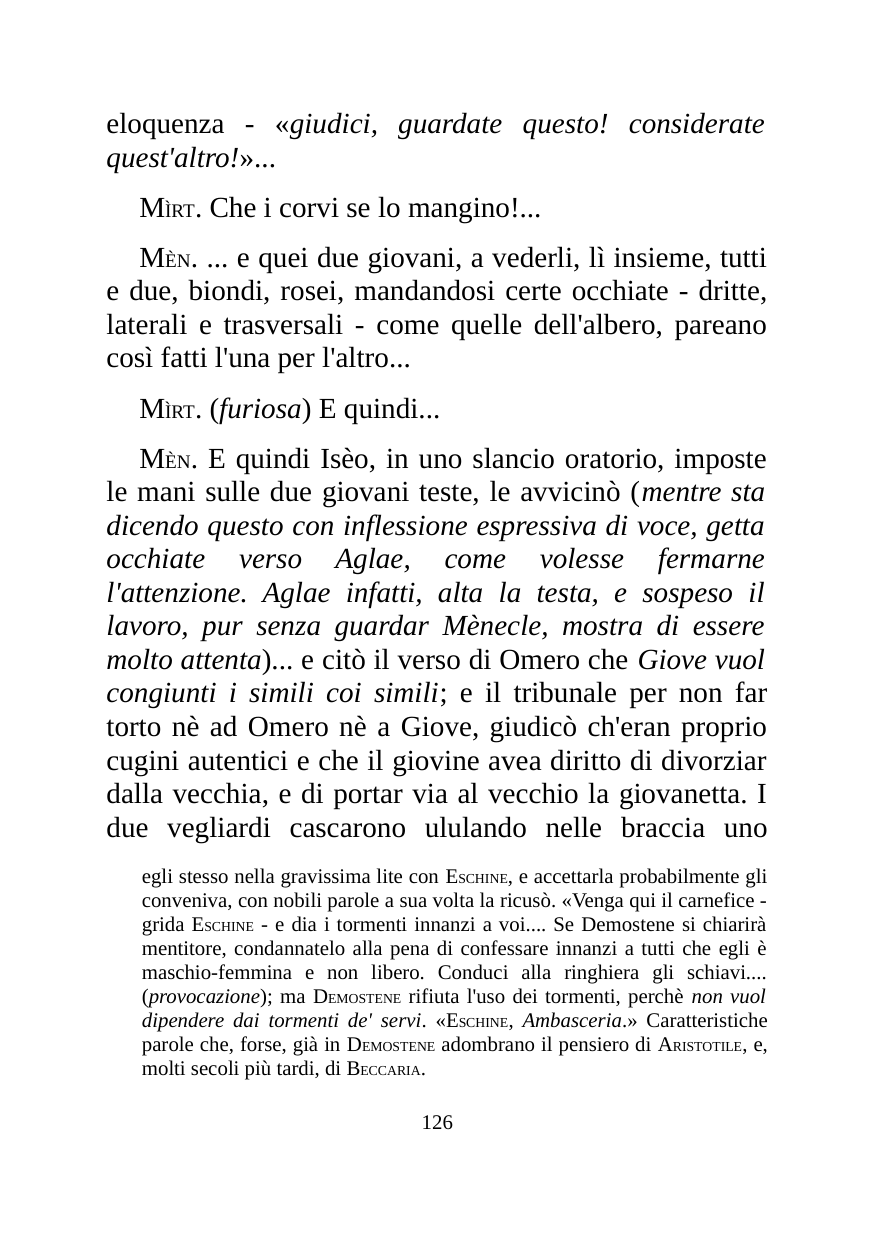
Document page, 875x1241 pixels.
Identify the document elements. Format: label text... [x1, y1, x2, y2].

text eloquenza - «giudici, guardate questo! considerate quest'altro!»... [106, 106, 768, 173]
text Mèn. E quindi Isèo, in uno slancio oratorio, imposte le mani sulle due giovani teste, le avvicinò (mentre sta dicendo questo con inflessione espressiva di voce, getta occhiate verso Aglae, come volesse fermarne l'attenzione. Aglae infatti, alta la testa, e sospeso il lavoro, pur senza guardar Mènecle, mostra di essere molto attenta)... e citò il verso di Omero che Giove vuol congiunti i simili coi simili; e il tribunale per non far torto nè ad Omero nè a Giove, giudicò ch'eran proprio cugini autentici e che il giovine avea diritto di divorziar dalla vecchia, e di portar via al vecchio la giovanetta. I due vegliardi cascarono ululando nelle braccia uno [106, 441, 768, 843]
text Mèn. ... e quei due giovani, a vederli, lì insieme, tutti e due, biondi, rosei, mandandosi certe occhiate - dritte, laterali e trasversali - come quelle dell'albero, pareano così fatti l'una per l'altro... [106, 240, 768, 374]
text Mìrt. (furiosa) E quindi... [106, 391, 768, 424]
text Mìrt. Che i corvi se lo mangino!... [106, 190, 768, 223]
text egli stesso nella gravissima lite con Eschine, e accettarla probabilmente gli conveniva, con nobili parole a sua volta la ricusò. «Venga qui il carnefice - grida Eschine - e dia i tormenti innanzi a voi.... Se Demostene si chiarirà mentitore, condannatelo alla pena di confessare innanzi a tutti che egli è maschio-femmina e non libero. Conduci alla ringhiera gli schiavi.... (provocazione); ma Demostene rifiuta l'uso dei tormenti, perchè non vuol dipendere dai tormenti de' servi. «Eschine, Ambasceria.» Caratteristiche parole che, forse, già in Demostene adombrano il pensiero di Aristotile, e, molti secoli più tardi, di Beccaria. [106, 864, 768, 1080]
